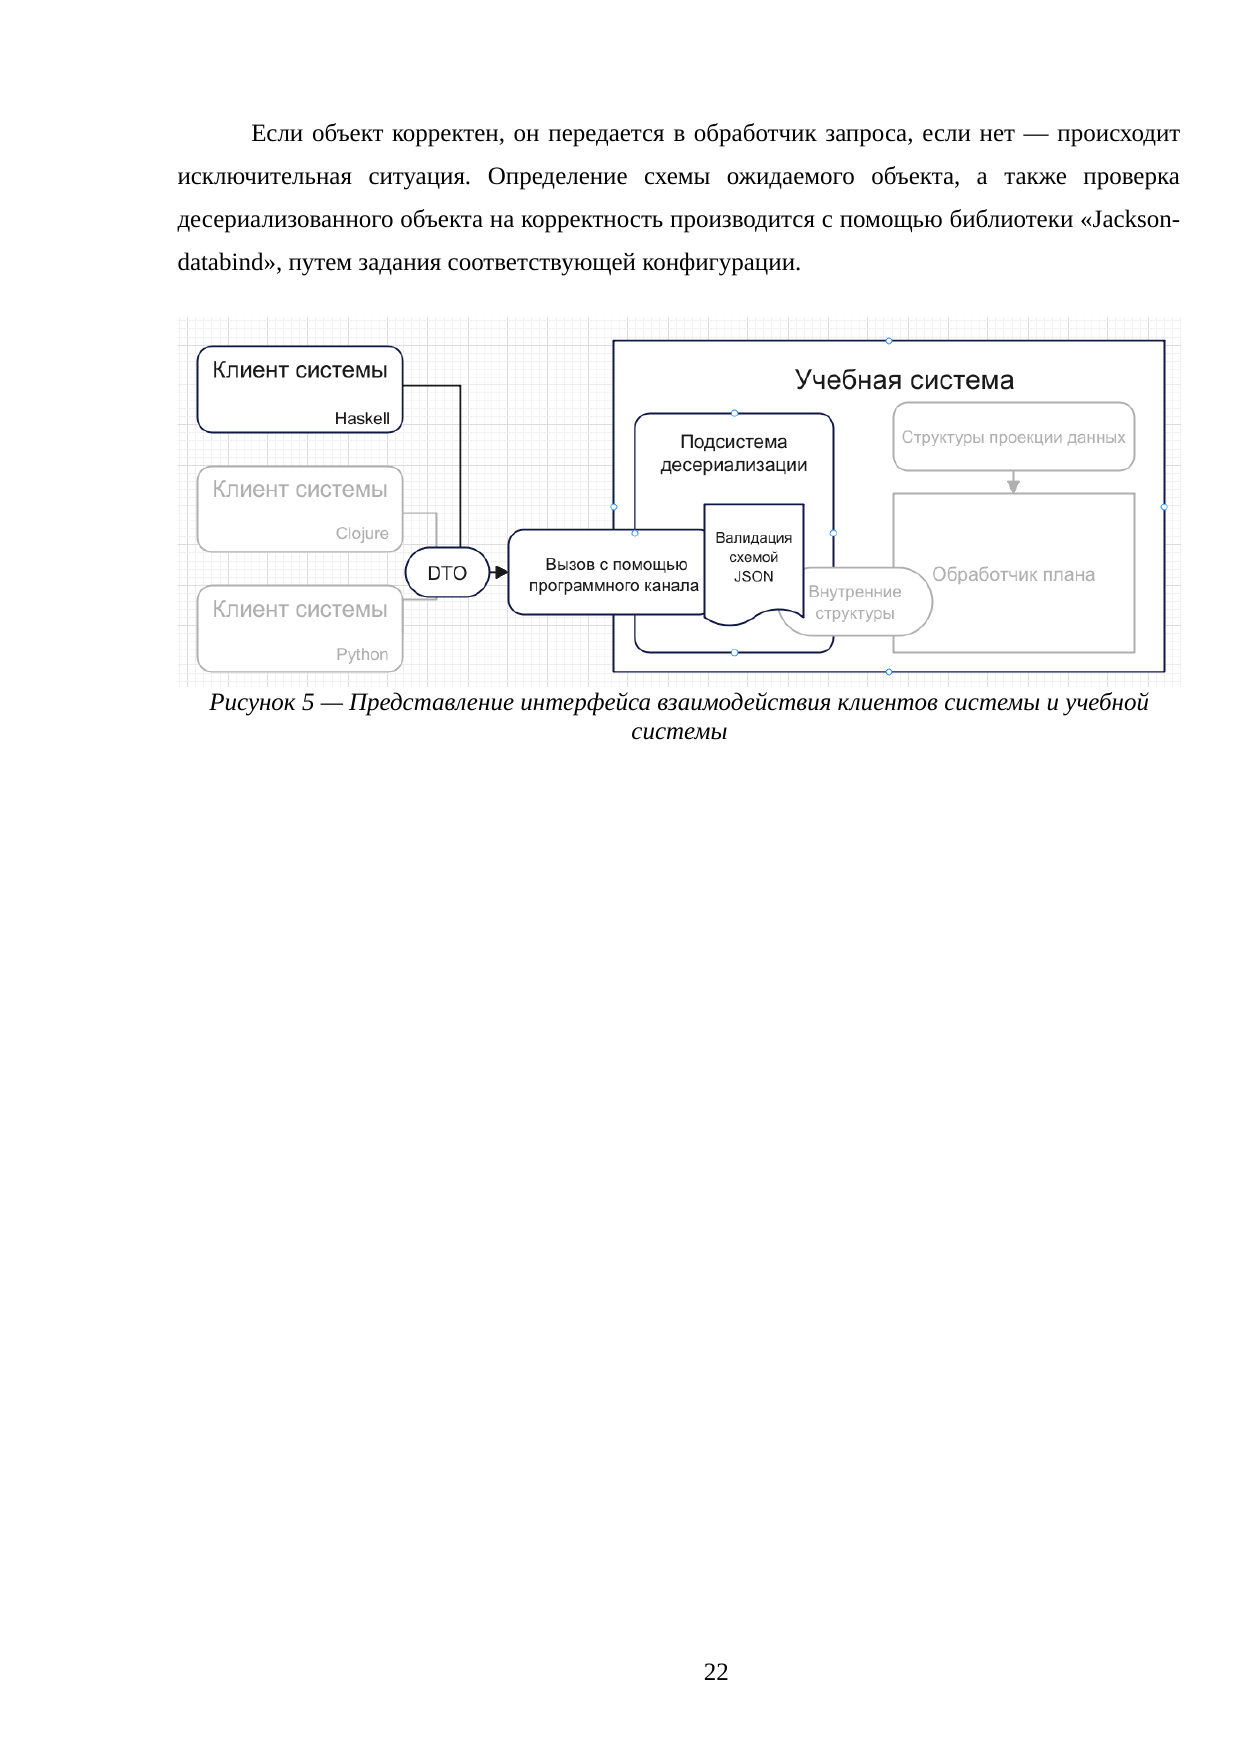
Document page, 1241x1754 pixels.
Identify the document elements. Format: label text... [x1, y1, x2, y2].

text Рисунок 5 — Представление интерфейса взаимодействия клиентов системы и учебной системы [177, 687, 1181, 744]
text Если объект корректен, он передается в обработчик запроса, если нет — происходит исключительная ситуация. Определение схемы ожидаемого объекта, а также проверка десериализованного объекта на корректность производится с помощью библиотеки «Jackson-databind», путем задания соответствующей конфигурации. [177, 118, 1181, 276]
picture [177, 317, 1182, 687]
